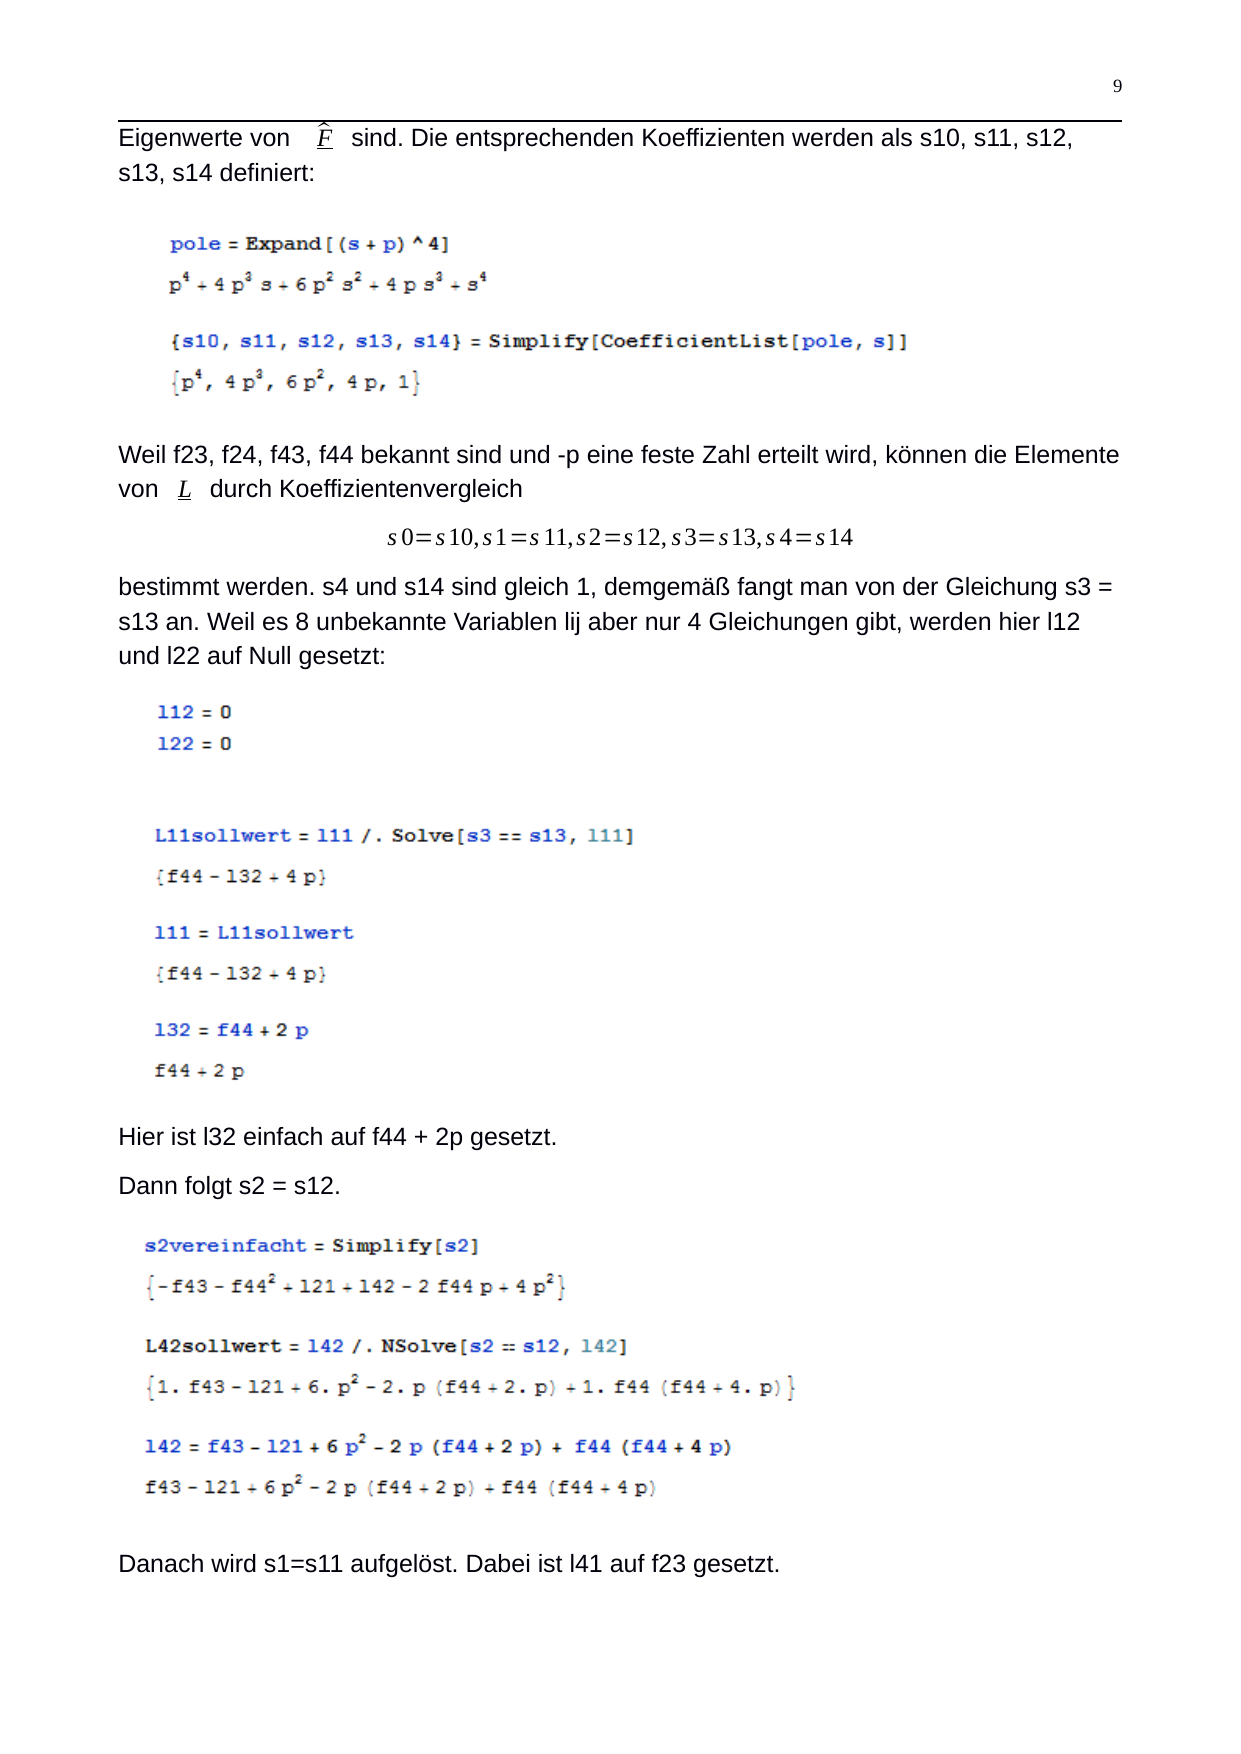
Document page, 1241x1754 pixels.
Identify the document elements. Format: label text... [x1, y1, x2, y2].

text Weil f23, f24, f43, f44 bekannt sind und -p eine feste Zahl erteilt wird, können die Elemente vondurch Koeffizientenvergleich [118, 440, 1122, 503]
text Eigenwerte von sind. Die entsprechenden Koeffizienten werden als s10, s11, s12, s13, s14 definiert: [118, 122, 1122, 187]
text Hier ist l32 einfach auf f44 + 2p gesetzt. [118, 1122, 1122, 1150]
picture [118, 1219, 876, 1528]
picture [118, 206, 1028, 418]
text Danach wird s1=s11 aufgelöst. Dabei ist l41 auf f23 gesetzt. [118, 1549, 1122, 1578]
picture [118, 690, 669, 777]
picture [118, 798, 842, 1102]
text bestimmt werden. s4 und s14 sind gleich 1, demgemäß fangt man von der Gleichung s3 = s13 an. Weil es 8 unbekannte Variablen lij aber nur 4 Gleichungen gibt, werden hier l12 und l22 auf Null gesetzt: [118, 572, 1122, 670]
text Dann folgt s2 = s12. [118, 1171, 1122, 1199]
